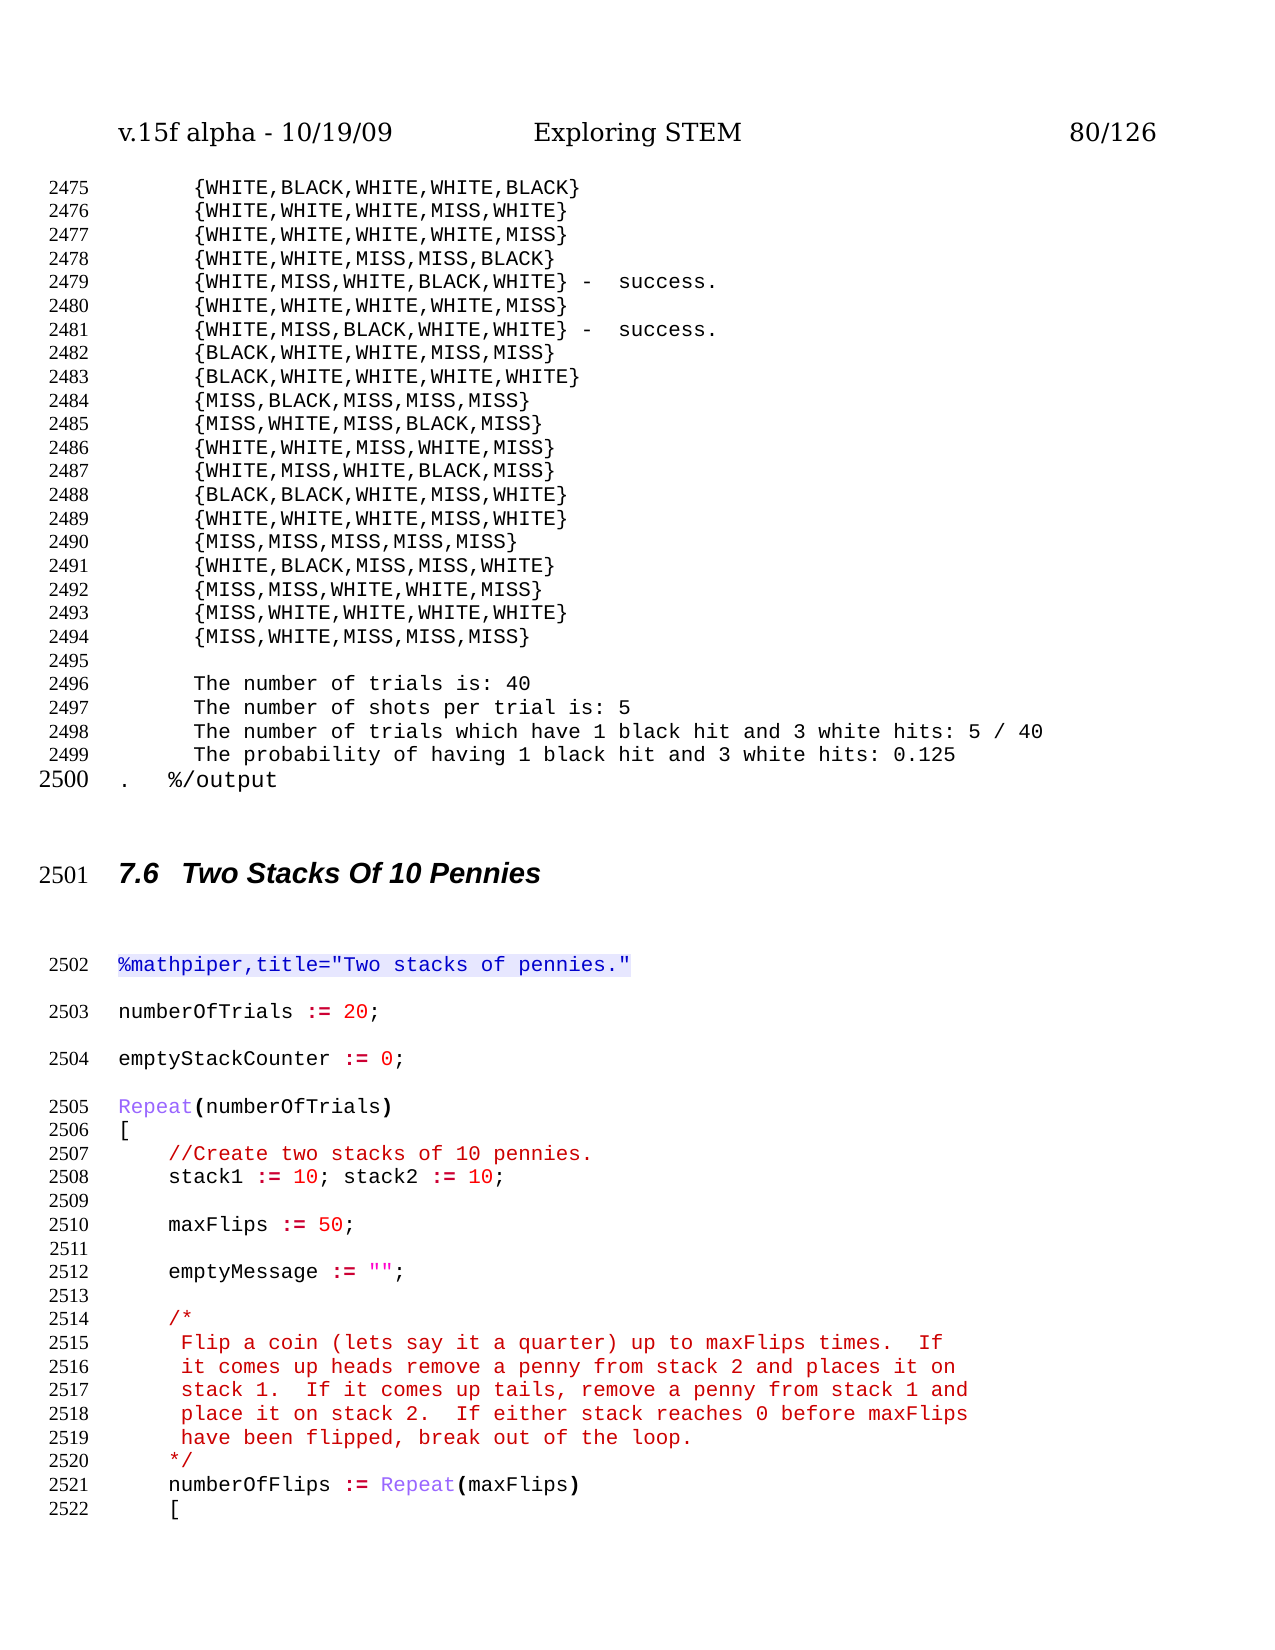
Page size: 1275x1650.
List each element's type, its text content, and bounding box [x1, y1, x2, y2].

text {WHITE,WHITE,MISS,MISS,BLACK} [118, 248, 1157, 271]
text place it on stack 2. If either stack reaches 0 before maxFlips [118, 1403, 1157, 1427]
text {MISS,WHITE,MISS,MISS,MISS} [118, 626, 1157, 650]
text {WHITE,BLACK,WHITE,WHITE,BLACK} [118, 177, 1157, 200]
text {BLACK,BLACK,WHITE,MISS,WHITE} [118, 484, 1157, 508]
text {WHITE,WHITE,WHITE,MISS,WHITE} [118, 508, 1157, 531]
text */ [118, 1450, 1157, 1474]
text {WHITE,WHITE,MISS,WHITE,MISS} [118, 437, 1157, 461]
text [ [118, 1119, 1157, 1143]
text numberOfTrials := 20; [118, 1001, 1157, 1025]
text numberOfFlips := Repeat(maxFlips) [118, 1474, 1157, 1498]
text /* [118, 1308, 1157, 1332]
text {WHITE,WHITE,WHITE,WHITE,MISS} [118, 224, 1157, 248]
text Repeat(numberOfTrials) [118, 1096, 1157, 1119]
text Flip a coin (lets say it a quarter) up to maxFlips times. If [118, 1332, 1157, 1356]
text {MISS,MISS,WHITE,WHITE,MISS} [118, 579, 1157, 602]
text stack 1. If it comes up tails, remove a penny from stack 1 and [118, 1379, 1157, 1403]
text %mathpiper,title="Two stacks of pennies." [118, 954, 1157, 977]
text {BLACK,WHITE,WHITE,MISS,MISS} [118, 342, 1157, 366]
text stack1 := 10; stack2 := 10; [118, 1167, 1157, 1190]
text {MISS,BLACK,MISS,MISS,MISS} [118, 389, 1157, 413]
text have been flipped, break out of the loop. [118, 1427, 1157, 1450]
text maxFlips := 50; [118, 1214, 1157, 1237]
text //Create two stacks of 10 pennies. [118, 1143, 1157, 1167]
text {MISS,WHITE,MISS,BLACK,MISS} [118, 413, 1157, 437]
text {WHITE,MISS,WHITE,BLACK,WHITE} - success. [118, 271, 1157, 295]
text {WHITE,WHITE,WHITE,WHITE,MISS} [118, 295, 1157, 319]
text The number of trials is: 40 [118, 673, 1157, 697]
text it comes up heads remove a penny from stack 2 and places it on [118, 1356, 1157, 1379]
text {WHITE,BLACK,MISS,MISS,WHITE} [118, 555, 1157, 579]
text emptyStackCounter := 0; [118, 1048, 1157, 1072]
text {MISS,WHITE,WHITE,WHITE,WHITE} [118, 602, 1157, 626]
text [ [118, 1498, 1157, 1521]
text {WHITE,MISS,BLACK,WHITE,WHITE} - success. [118, 319, 1157, 342]
text The number of shots per trial is: 5 [118, 697, 1157, 721]
text {WHITE,WHITE,WHITE,MISS,WHITE} [118, 200, 1157, 224]
text The number of trials which have 1 black hit and 3 white hits: 5 / 40 [118, 721, 1157, 744]
text emptyMessage := ""; [118, 1261, 1157, 1285]
text The probability of having 1 black hit and 3 white hits: 0.125 [118, 744, 1157, 768]
text {WHITE,MISS,WHITE,BLACK,MISS} [118, 461, 1157, 484]
text {MISS,MISS,MISS,MISS,MISS} [118, 531, 1157, 555]
subtitle Two Stacks Of 10 Pennies [118, 856, 1157, 890]
text . %/output [118, 768, 1157, 794]
text {BLACK,WHITE,WHITE,WHITE,WHITE} [118, 366, 1157, 389]
